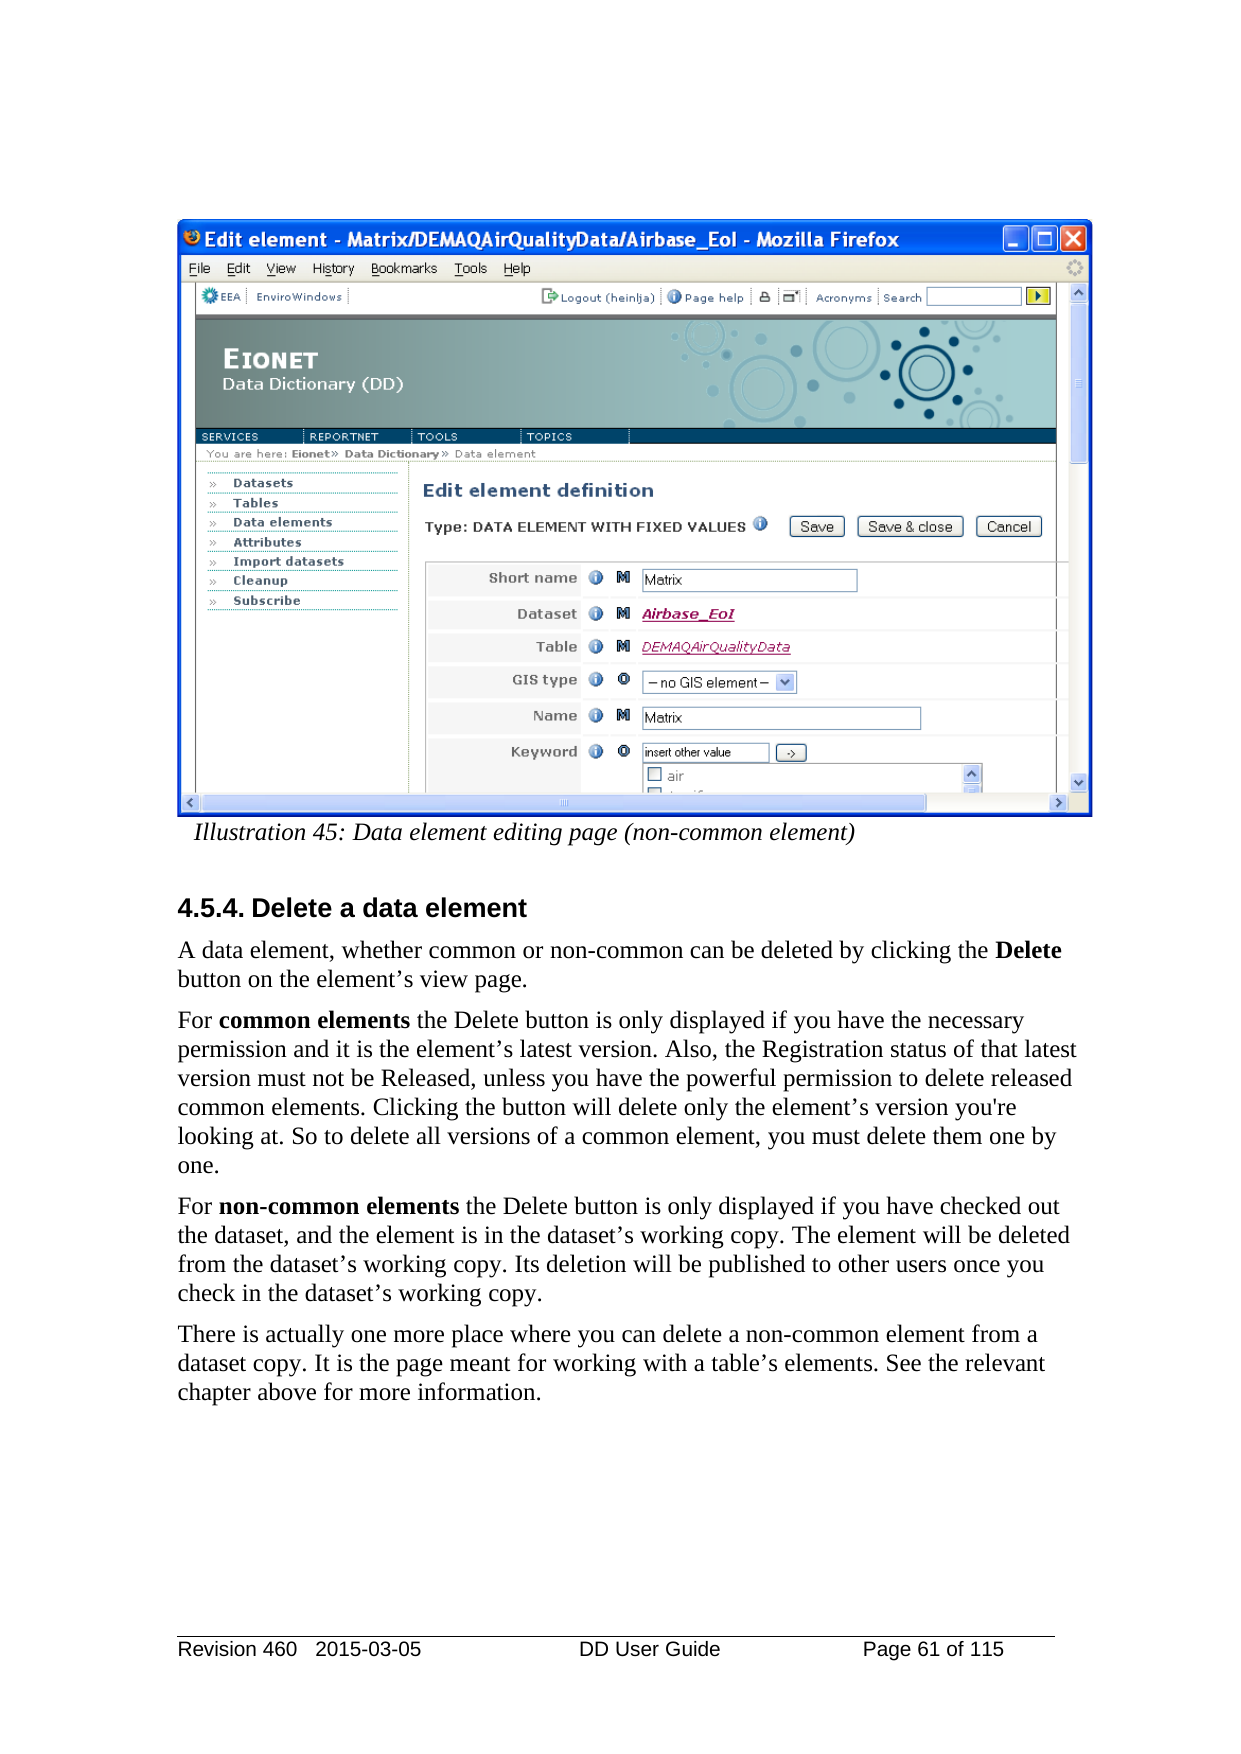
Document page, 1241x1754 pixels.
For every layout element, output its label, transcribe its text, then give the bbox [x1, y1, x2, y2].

text A data element, whether common or non-common can be deleted by clicking the Delete button on the element’s view page. [177, 935, 1092, 993]
text There is actually one more place where you can delete a non-common element from a dataset copy. It is the page meant for working with a table’s elements. See the relevant chapter above for more information. [177, 1319, 1092, 1406]
text For non-common elements the Delete button is only displayed if you have checked out the dataset, and the element is in the dataset’s working copy. The element will be deleted from the dataset’s working copy. Its deletion will be published to other users once you check in the dataset’s working copy. [177, 1191, 1092, 1307]
subtitle Delete a data element [177, 892, 1092, 923]
picture [177, 219, 1093, 817]
text Illustration 45: Data element editing page (non-common element) [194, 817, 1076, 846]
text For common elements the Delete button is only displayed if you have the necessary permission and it is the element’s latest version. Also, the Registration status of that latest version must not be Released, unless you have the powerful permission to delete released common elements. Clicking the button will delete only the element’s version you're looking at. So to delete all versions of a common element, you must delete them one by one. [177, 1005, 1092, 1179]
